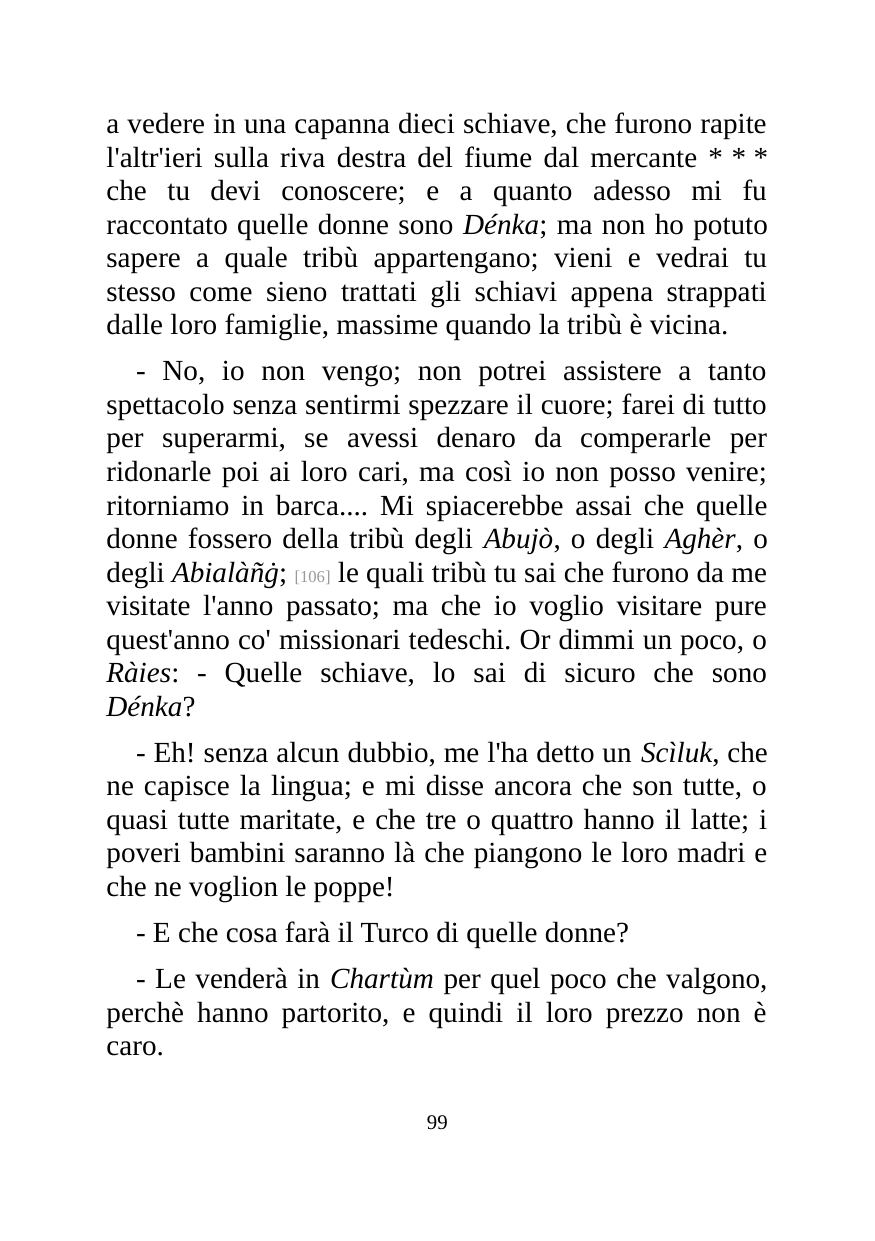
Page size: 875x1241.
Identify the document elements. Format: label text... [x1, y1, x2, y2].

text - Eh! senza alcun dubbio, me l'ha detto un Scìluk, che ne capisce la lingua; e mi disse ancora che son tutte, o quasi tutte maritate, e che tre o quattro hanno il latte; i poveri bambini saranno là che piangono le loro madri e che ne voglion le poppe! [106, 735, 768, 903]
text - No, io non vengo; non potrei assistere a tanto spettacolo senza sentirmi spezzare il cuore; farei di tutto per superarmi, se avessi denaro da comperarle per ridonarle poi ai loro cari, ma così io non posso venire; ritorniamo in barca.... Mi spiacerebbe assai che quelle donne fossero della tribù degli Abujò, o degli Aghèr, o degli Abialàñġ; [106] le quali tribù tu sai che furono da me visitate l'anno passato; ma che io voglio visitare pure quest'anno co' missionari tedeschi. Or dimmi un poco, o Ràies: - Quelle schiave, lo sai di sicuro che sono Dénka? [106, 353, 768, 722]
text a vedere in una capanna dieci schiave, che furono rapite l'altr'ieri sulla riva destra del fiume dal mercante * * * che tu devi conoscere; e a quanto adesso mi fu raccontato quelle donne sono Dénka; ma non ho potuto sapere a quale tribù appartengano; vieni e vedrai tu stesso come sieno trattati gli schiavi appena strappati dalle loro famiglie, massime quando la tribù è vicina. [106, 106, 768, 341]
text - E che cosa farà il Turco di quelle donne? [106, 915, 768, 949]
text - Le venderà in Chartùm per quel poco che valgono, perchè hanno partorito, e quindi il loro prezzo non è caro. [106, 961, 768, 1062]
